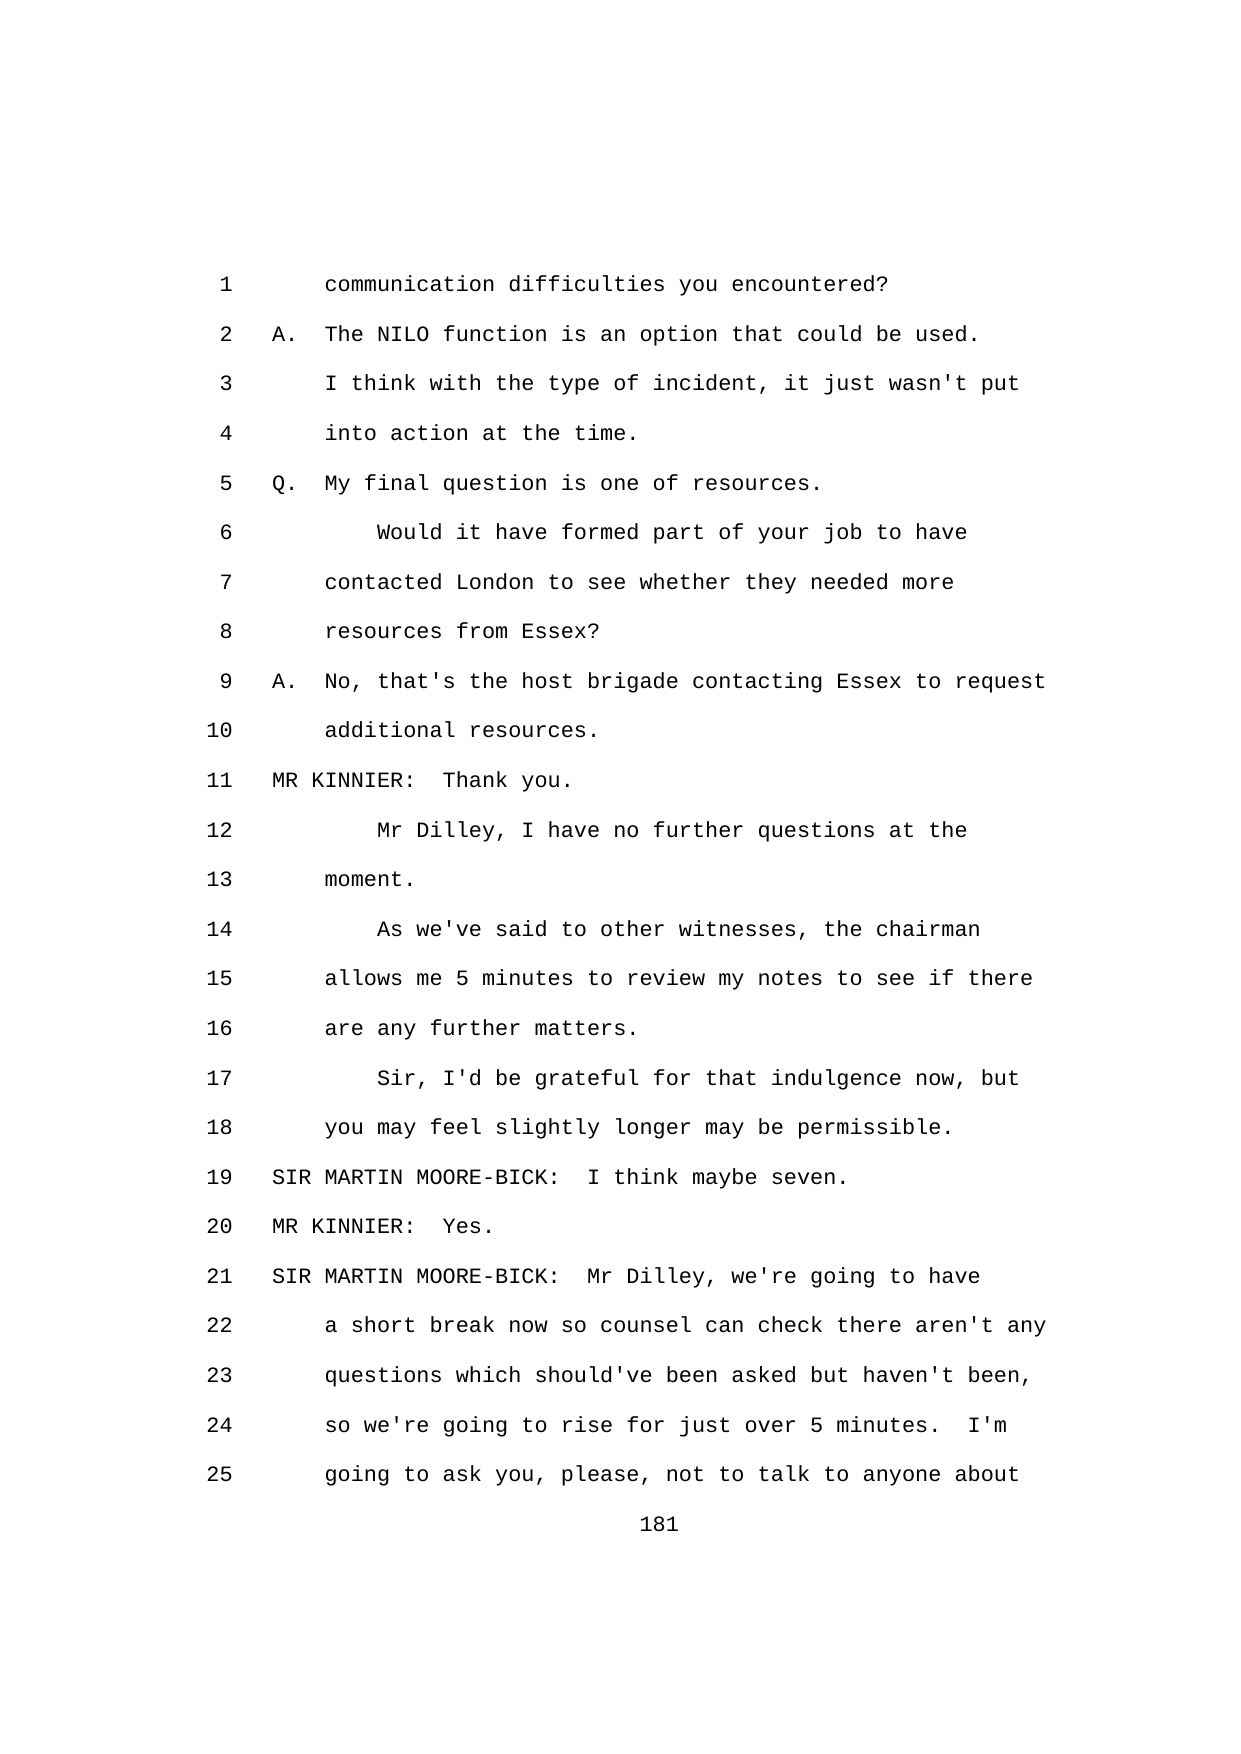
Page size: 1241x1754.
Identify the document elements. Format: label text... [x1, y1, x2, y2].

text 9 A. No, that's the host brigade contacting Essex to request [75, 670, 1165, 695]
text 21 SIR MARTIN MOORE-BICK: Mr Dilley, we're going to have [75, 1265, 1165, 1290]
text 18 you may feel slightly longer may be permissible. [75, 1116, 1165, 1141]
text 25 going to ask you, please, not to talk to anyone about [75, 1463, 1165, 1488]
text 11 MR KINNIER: Thank you. [75, 769, 1165, 794]
text 5 Q. My final question is one of resources. [75, 472, 1165, 496]
text 6 Would it have formed part of your job to have [75, 521, 1165, 546]
text 10 additional resources. [75, 719, 1165, 744]
text 3 I think with the type of incident, it just wasn't put [75, 372, 1165, 397]
text 2 A. The NILO function is an option that could be used. [75, 323, 1165, 348]
text 181 [75, 1513, 1165, 1538]
text 13 moment. [75, 868, 1165, 893]
text 20 MR KINNIER: Yes. [75, 1215, 1165, 1240]
text 4 into action at the time. [75, 422, 1165, 447]
text 19 SIR MARTIN MOORE-BICK: I think maybe seven. [75, 1166, 1165, 1191]
text 12 Mr Dilley, I have no further questions at the [75, 819, 1165, 843]
text 15 allows me 5 minutes to review my notes to see if there [75, 967, 1165, 992]
text 16 are any further matters. [75, 1017, 1165, 1042]
text 1 communication difficulties you encountered? [75, 273, 1165, 298]
text 24 so we're going to rise for just over 5 minutes. I'm [75, 1414, 1165, 1438]
text 17 Sir, I'd be grateful for that indulgence now, but [75, 1067, 1165, 1091]
text 14 As we've said to other witnesses, the chairman [75, 918, 1165, 943]
text 7 contacted London to see whether they needed more [75, 571, 1165, 596]
text 8 resources from Essex? [75, 620, 1165, 645]
text 23 questions which should've been asked but haven't been, [75, 1364, 1165, 1389]
text 22 a short break now so counsel can check there aren't any [75, 1314, 1165, 1339]
